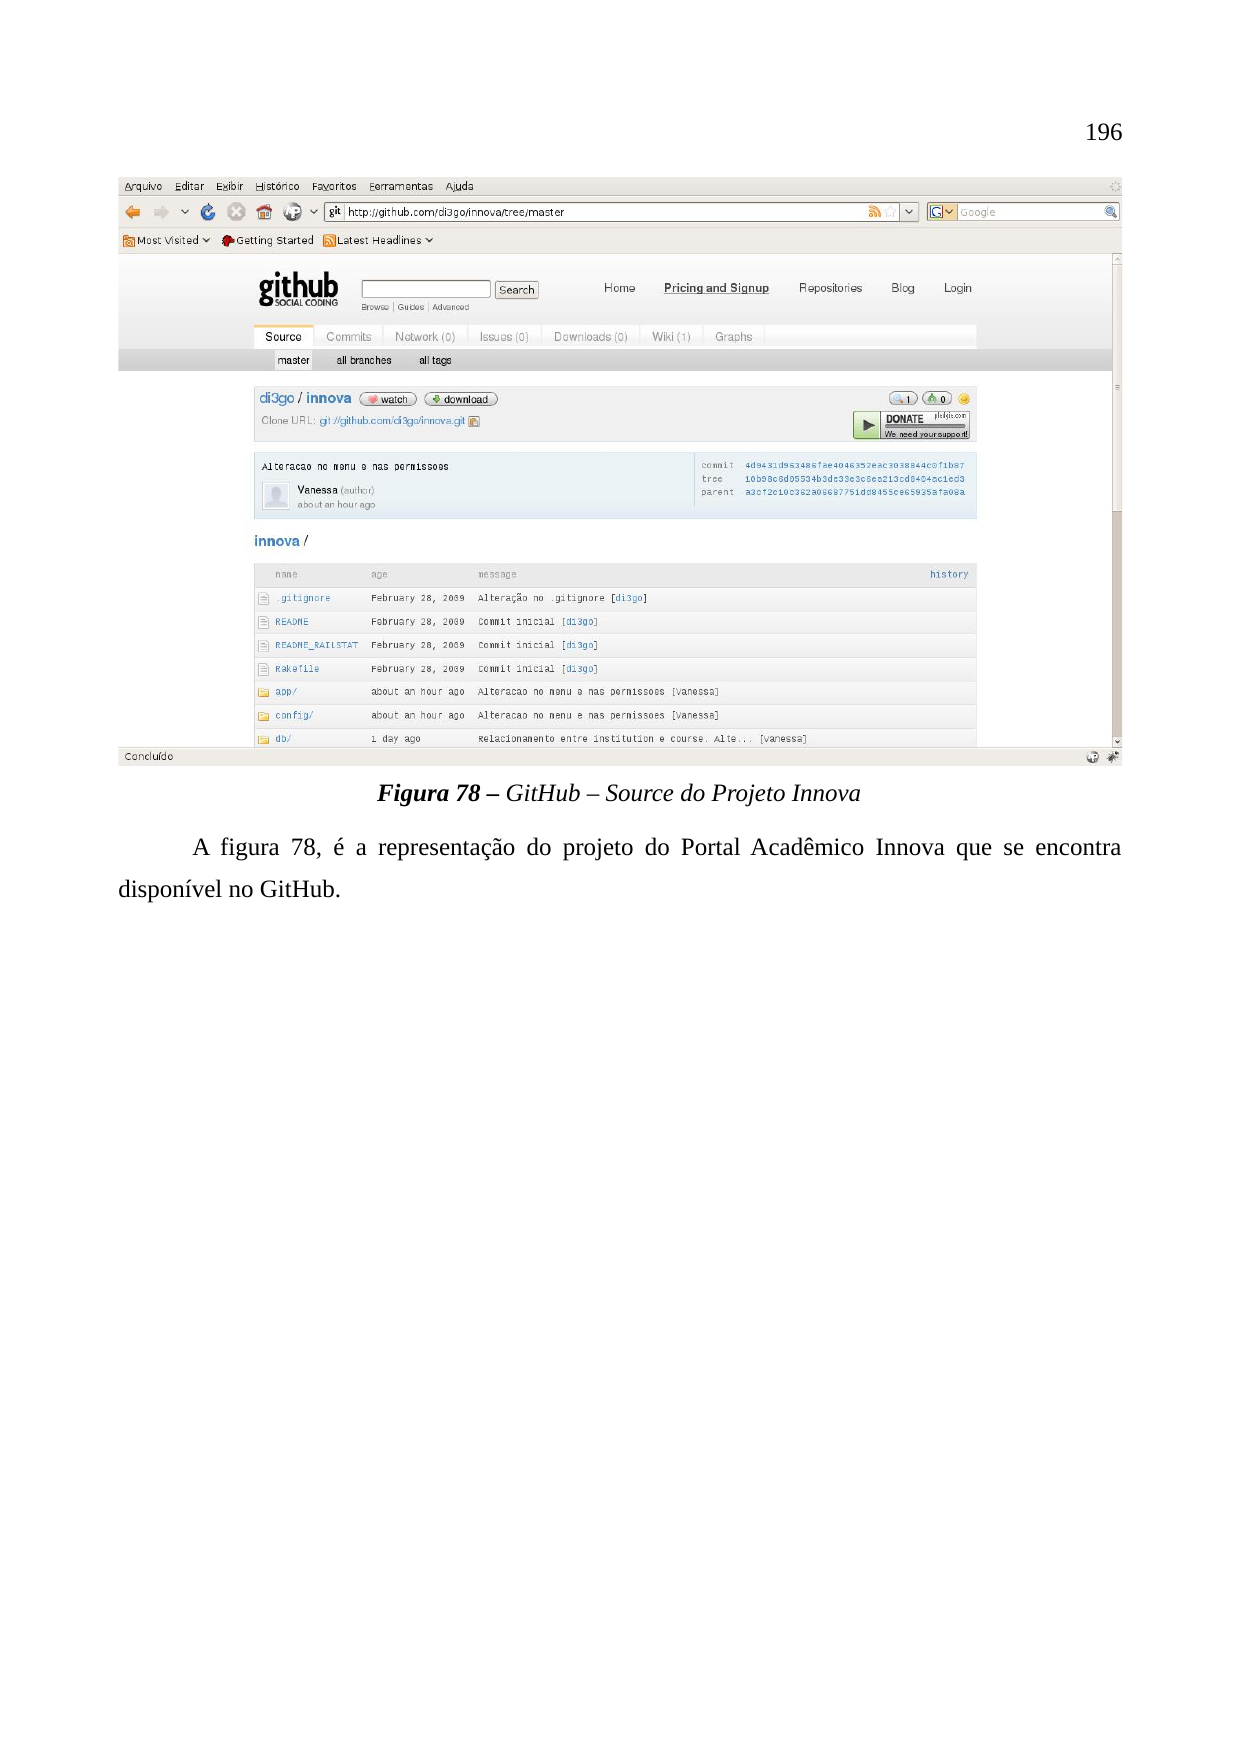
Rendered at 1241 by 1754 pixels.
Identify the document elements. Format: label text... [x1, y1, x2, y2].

text Figura 78 – GitHub – Source do Projeto Innova [118, 766, 1122, 807]
picture [118, 177, 1123, 766]
text A figura 78, é a representação do projeto do Portal Acadêmico Innova que se encontra disponível no GitHub. [118, 833, 1122, 902]
